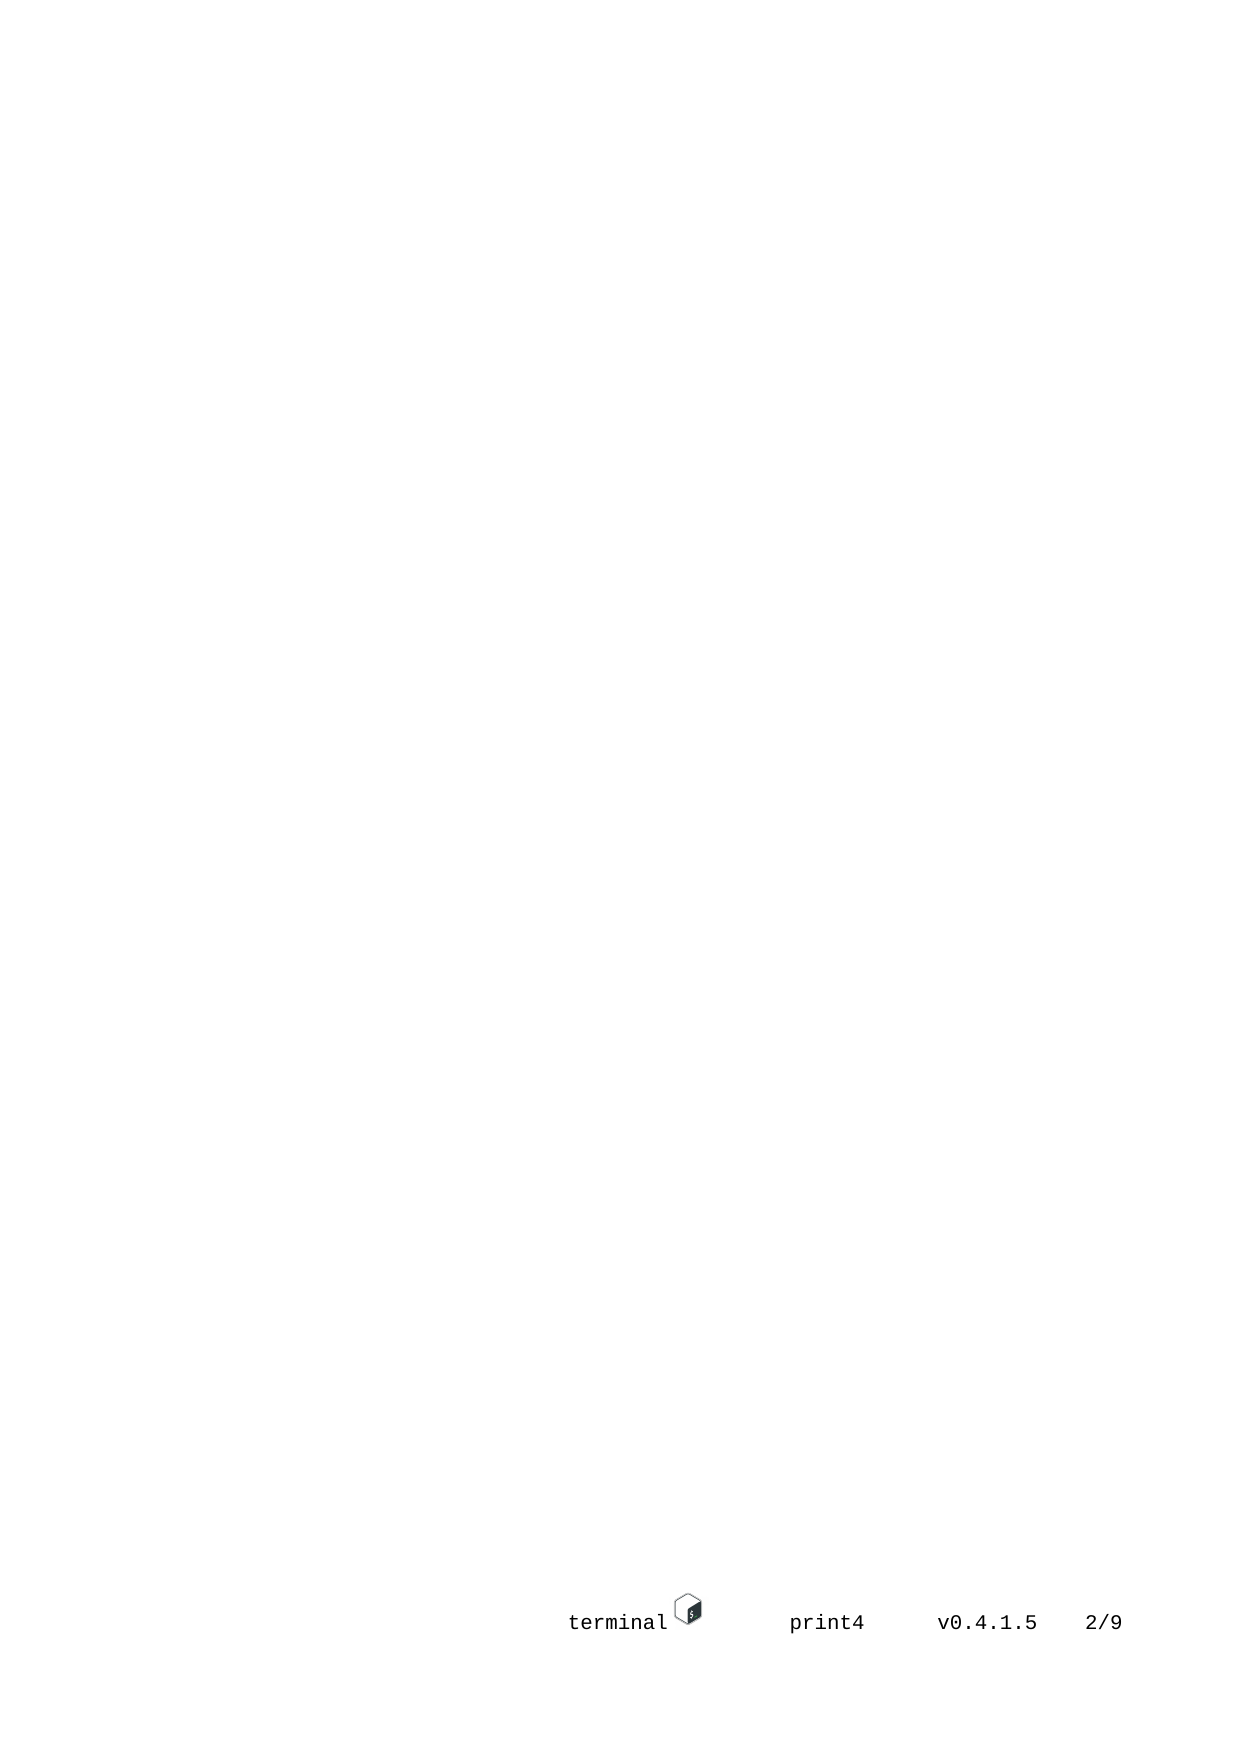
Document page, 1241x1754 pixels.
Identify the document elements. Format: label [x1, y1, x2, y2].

picture [667, 1588, 709, 1630]
